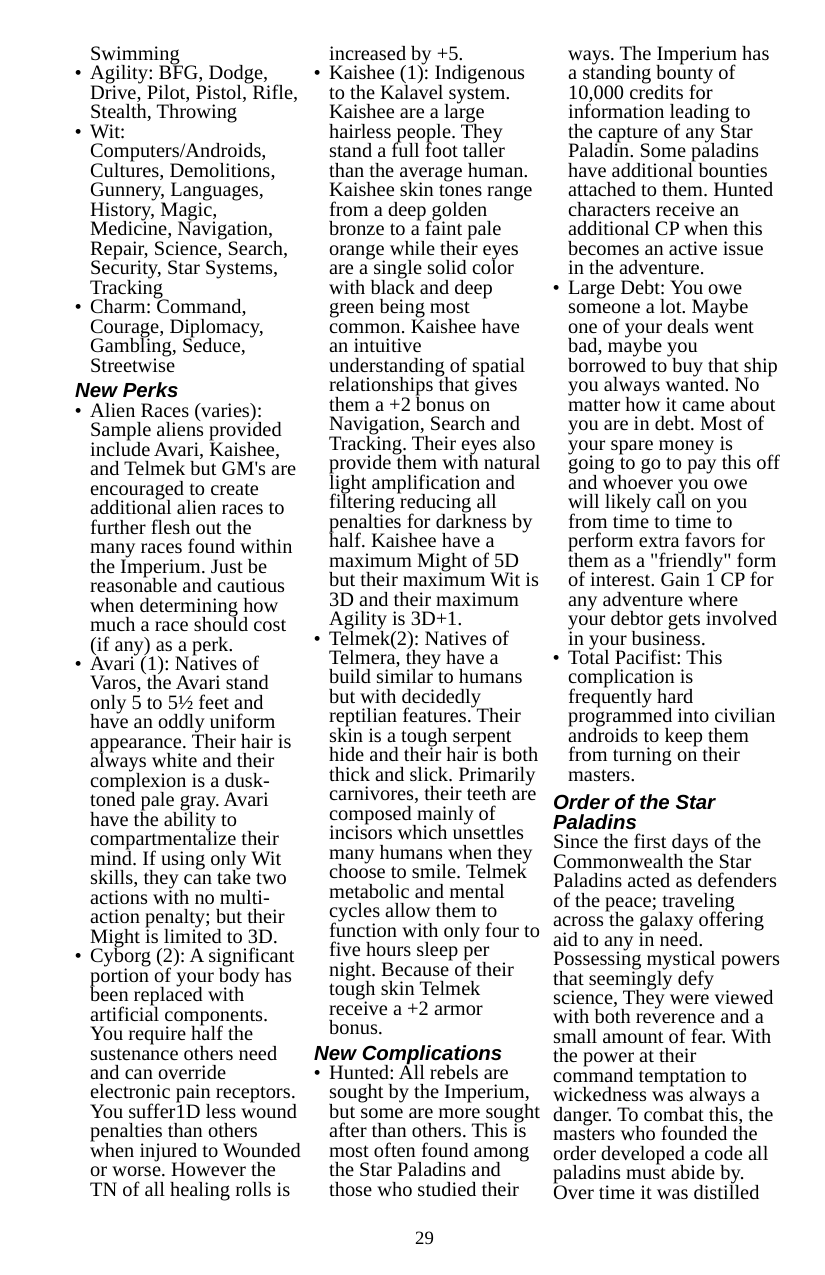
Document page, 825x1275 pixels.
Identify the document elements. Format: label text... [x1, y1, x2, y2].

list Agility: BFG, Dodge, Drive, Pilot, Pistol, Rifle, Stealth, Throwing [75, 64, 302, 123]
list Telmek(2): Natives of Telmera, they have a build similar to humans but with decidedly reptilian features. Their skin is a tough serpent hide and their hair is both thick and slick. Primarily carnivores, their teeth are composed mainly of incisors which unsettles many humans when they choose to smile. Telmek metabolic and mental cycles allow them to function with only four to five hours sleep per night. Because of their tough skin Telmek receive a +2 armor bonus. [314, 629, 541, 1038]
list Charm: Command, Courage, Diplomacy, Gambling, Seduce, Streetwise [75, 298, 302, 376]
list Avari (1): Natives of Varos, the Avari stand only 5 to 5½ feet and have an oddly uniform appearance. Their hair is always white and their complexion is a dusk-toned pale gray. Avari have the ability to compartmentalize their mind. If using only Wit skills, they can take two actions with no multi-action penalty; but their Might is limited to 3D. [75, 655, 302, 947]
list Large Debt: You owe someone a lot. Maybe one of your deals went bad, maybe you borrowed to buy that ship you always wanted. No matter how it came about you are in debt. Most of your spare money is going to go to pay this off and whoever you owe will likely call on you from time to time to perform extra favors for them as a "friendly" form of interest. Gain 1 CP for any adventure where your debtor gets involved in your business. [553, 279, 780, 649]
list Cyborg (2): A significant portion of your body has been replaced with artificial components. You require half the sustenance others need and can override electronic pain receptors. You suffer1D less wound penalties than others when injured to Wounded or worse. However the TN of all healing rolls is [75, 947, 302, 1200]
list Swimming [75, 45, 302, 64]
list Kaishee (1): Indigenous to the Kalavel system. Kaishee are a large hairless people. They stand a full foot taller than the average human. Kaishee skin tones range from a deep golden bronze to a faint pale orange while their eyes are a single solid color with black and deep green being most common. Kaishee have an intuitive understanding of spatial relationships that gives them a +2 bonus on Navigation, Search and Tracking. Their eyes also provide them with natural light amplification and filtering reducing all penalties for darkness by half. Kaishee have a maximum Might of 5D but their maximum Wit is 3D and their maximum Agility is 3D+1. [314, 64, 541, 629]
list Wit: Computers/Androids, Cultures, Demolitions, Gunnery, Languages, History, Magic, Medicine, Navigation, Repair, Science, Search, Security, Star Systems, Tracking [75, 123, 302, 298]
list Hunted: All rebels are sought by the Imperium, but some are more sought after than others. This is most often found among the Star Paladins and those who studied their [314, 1064, 541, 1200]
list ways. The Imperium has a standing bounty of 10,000 credits for information leading to the capture of any Star Paladin. Some paladins have additional bounties attached to them. Hunted characters receive an additional CP when this becomes an active issue in the adventure. [553, 45, 780, 279]
list Alien Races (varies): Sample aliens provided include Avari, Kaishee, and Telmek but GM's are encouraged to create additional alien races to further flesh out the many races found within the Imperium. Just be reasonable and cautious when determining how much a race should cost (if any) as a perk. [75, 402, 302, 655]
list Total Pacifist: This complication is frequently hard programmed into civilian androids to keep them from turning on their masters. [553, 649, 780, 785]
subtitle New Complications [314, 1044, 541, 1064]
subtitle Order of the Star Paladins [553, 794, 780, 833]
text Since the first days of the Commonwealth the Star Paladins acted as defenders of the peace; traveling across the galaxy offering aid to any in need. Possessing mystical powers that seemingly defy science, They were viewed with both reverence and a small amount of fear. With the power at their command temptation to wickedness was always a danger. To combat this, the masters who founded the order developed a code all paladins must abide by. Over time it was distilled [553, 833, 780, 1203]
list increased by +5. [314, 45, 541, 64]
subtitle New Perks [75, 382, 302, 402]
